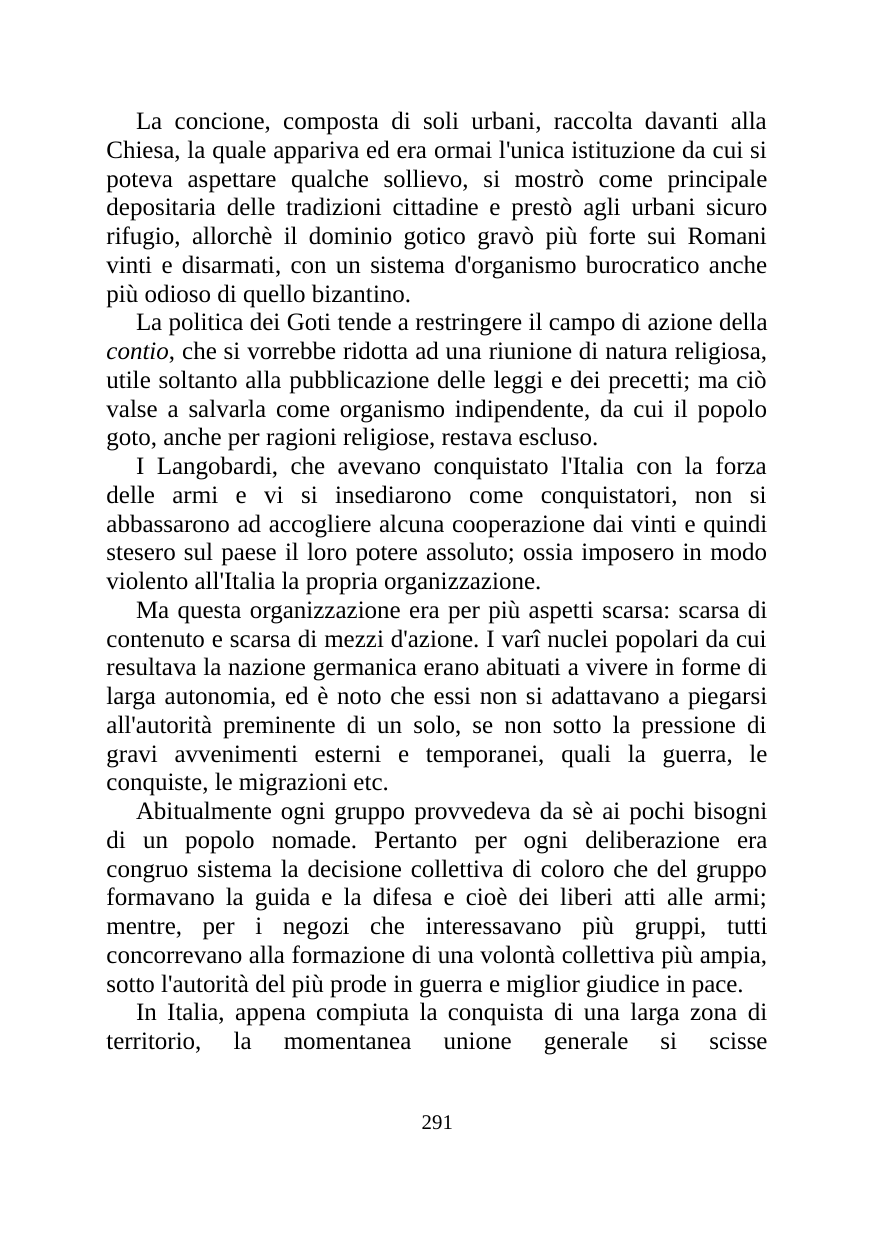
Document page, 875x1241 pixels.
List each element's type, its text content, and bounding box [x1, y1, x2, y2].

text Abitualmente ogni gruppo provvedeva da sè ai pochi bisogni di un popolo nomade. Pertanto per ogni deliberazione era congruo sistema la decisione collettiva di coloro che del gruppo formavano la guida e la difesa e cioè dei liberi atti alle armi; mentre, per i negozi che interessavano più gruppi, tutti concorrevano alla formazione di una volontà collettiva più ampia, sotto l'autorità del più prode in guerra e miglior giudice in pace. [106, 796, 768, 997]
text La politica dei Goti tende a restringere il campo di azione della contio, che si vorrebbe ridotta ad una riunione di natura religiosa, utile soltanto alla pubblicazione delle leggi e dei precetti; ma ciò valse a salvarla come organismo indipendente, da cui il popolo goto, anche per ragioni religiose, restava escluso. [106, 307, 768, 451]
text Ma questa organizzazione era per più aspetti scarsa: scarsa di contenuto e scarsa di mezzi d'azione. I varî nuclei popolari da cui resultava la nazione germanica erano abituati a vivere in forme di larga autonomia, ed è noto che essi non si adattavano a piegarsi all'autorità preminente di un solo, se non sotto la pressione di gravi avvenimenti esterni e temporanei, quali la guerra, le conquiste, le migrazioni etc. [106, 595, 768, 796]
text In Italia, appena compiuta la conquista di una larga zona di territorio, la momentanea unione generale si scisse [106, 997, 768, 1055]
text I Langobardi, che avevano conquistato l'Italia con la forza delle armi e vi si insediarono come conquistatori, non si abbassarono ad accogliere alcuna cooperazione dai vinti e quindi stesero sul paese il loro potere assoluto; ossia imposero in modo violento all'Italia la propria organizzazione. [106, 451, 768, 595]
text La concione, composta di soli urbani, raccolta davanti alla Chiesa, la quale appariva ed era ormai l'unica istituzione da cui si poteva aspettare qualche sollievo, si mostrò come principale depositaria delle tradizioni cittadine e prestò agli urbani sicuro rifugio, allorchè il dominio gotico gravò più forte sui Romani vinti e disarmati, con un sistema d'organismo burocratico anche più odioso di quello bizantino. [106, 106, 768, 307]
